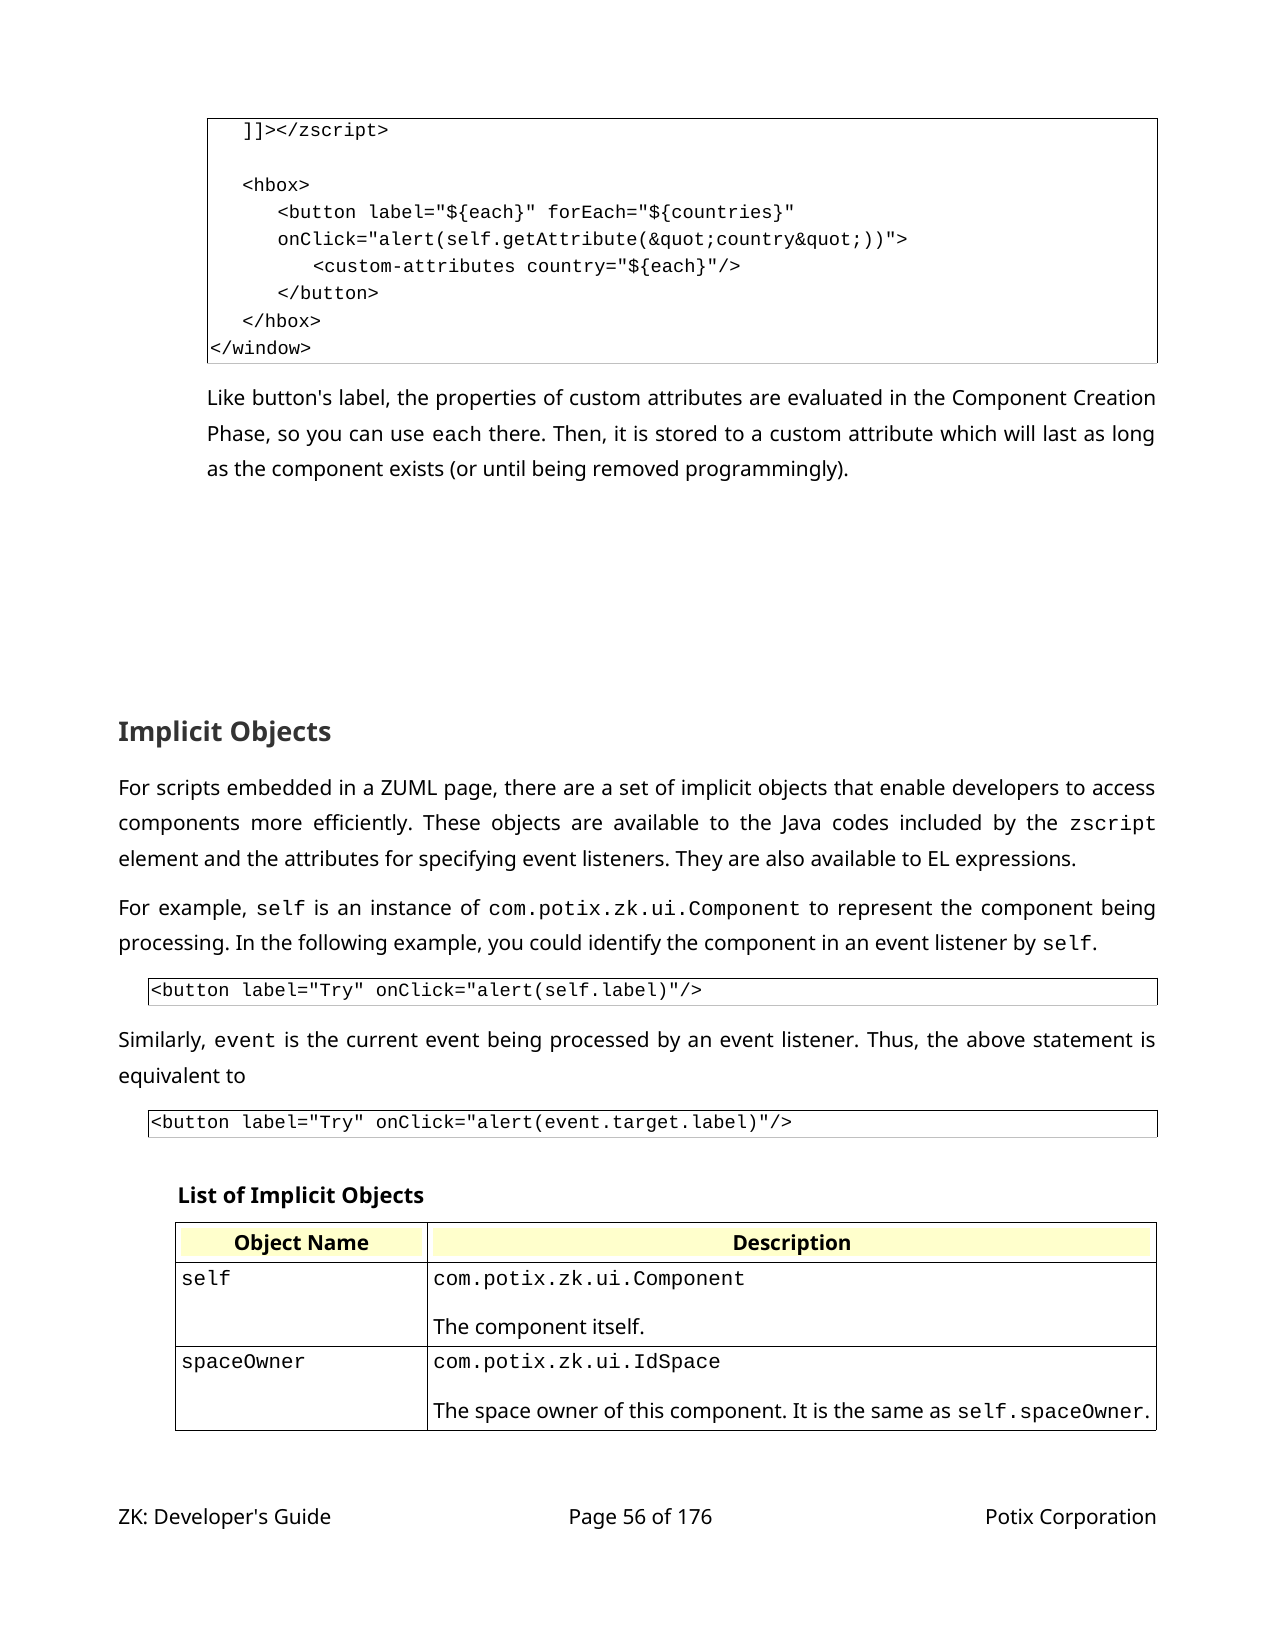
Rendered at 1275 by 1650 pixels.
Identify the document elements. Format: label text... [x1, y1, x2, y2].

table_header Object Name [176, 1223, 427, 1262]
text <hbox> [208, 172, 1157, 197]
subtitle Implicit Objects [118, 713, 1157, 749]
table_header Description [428, 1223, 1156, 1262]
text <button label="Try" onClick="alert(event.target.label)"/> [149, 1111, 1157, 1137]
text ]]></zscript> [208, 119, 1157, 142]
text <button label="${each}" forEach="${countries}" [208, 200, 1157, 224]
text Like button's label, the properties of custom attributes are evaluated in the Component Creation Phase, so you can use each there. Then, it is stored to a custom attribute which will last as long as the component exists (or until being removed programmingly). [207, 383, 1157, 482]
text </window> [208, 336, 1157, 363]
table_cell com.potix.zk.ui.Component The component itself. [428, 1263, 1156, 1346]
subtitle List of Implicit Objects [177, 1179, 1157, 1209]
table_cell spaceOwner [176, 1347, 427, 1430]
text </hbox> [208, 308, 1157, 333]
table_cell com.potix.zk.ui.IdSpace The space owner of this component. It is the same as self.spaceOwner. [428, 1347, 1156, 1430]
text </button> [208, 281, 1157, 306]
text For scripts embedded in a ZUML page, there are a set of implicit objects that enable developers to access components more efficiently. These objects are available to the Java codes included by the zscript element and the attributes for specifying event listeners. They are also available to EL expressions. [118, 773, 1157, 872]
text onClick="alert(self.getAttribute(&quot;country&quot;))"> [208, 227, 1157, 251]
text <button label="Try" onClick="alert(self.label)"/> [149, 979, 1157, 1005]
text <custom-attributes country="${each}"/> [208, 254, 1157, 278]
table_cell self [176, 1263, 427, 1346]
text For example, self is an instance of com.potix.zk.ui.Component to represent the component being processing. In the following example, you could identify the component in an event listener by self. [118, 893, 1157, 957]
text Similarly, event is the current event being processed by an event listener. Thus, the above statement is equivalent to [118, 1025, 1157, 1089]
